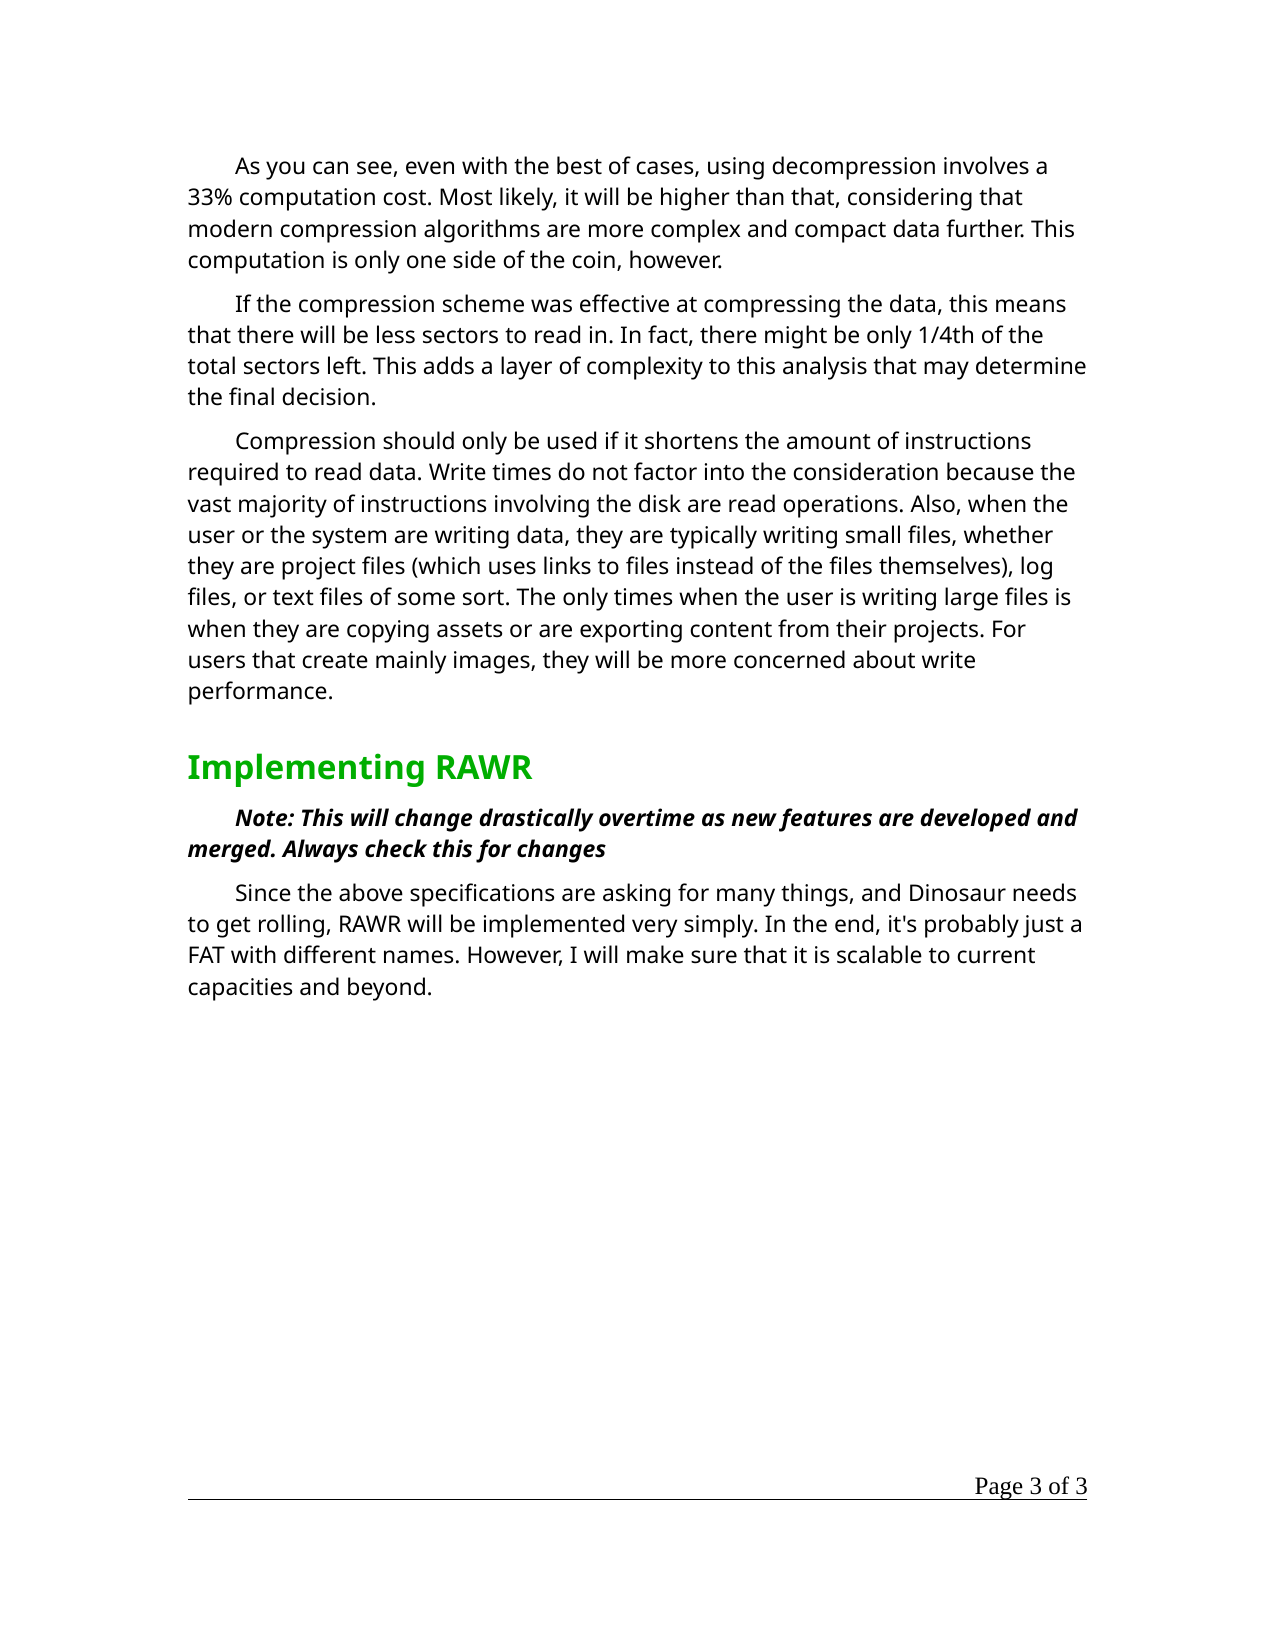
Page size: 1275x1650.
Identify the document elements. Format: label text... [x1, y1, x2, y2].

subtitle Implementing RAWR [187, 744, 1087, 789]
text If the compression scheme was effective at compressing the data, this means that there will be less sectors to read in. In fact, there might be only 1/4th of the total sectors left. This adds a layer of complexity to this analysis that may determine the final decision. [187, 287, 1087, 412]
text As you can see, even with the best of cases, using decompression involves a 33% computation cost. Most likely, it will be higher than that, considering that modern compression algorithms are more complex and compact data further. This computation is only one side of the coin, however. [187, 150, 1087, 275]
text Note: This will change drastically overtime as new features are developed and merged. Always check this for changes [187, 802, 1087, 864]
text Since the above specifications are asking for many things, and Dinosaur needs to get rolling, RAWR will be implemented very simply. In the end, it's probably just a FAT with different names. However, I will make sure that it is scalable to current capacities and beyond. [187, 877, 1087, 1002]
text Compression should only be used if it shortens the amount of instructions required to read data. Write times do not factor into the consideration because the vast majority of instructions involving the disk are read operations. Also, when the user or the system are writing data, they are typically writing small files, whether they are project files (which uses links to files instead of the files themselves), log files, or text files of some sort. The only times when the user is writing large files is when they are copying assets or are exporting content from their projects. For users that create mainly images, they will be more concerned about write performance. [187, 425, 1087, 706]
